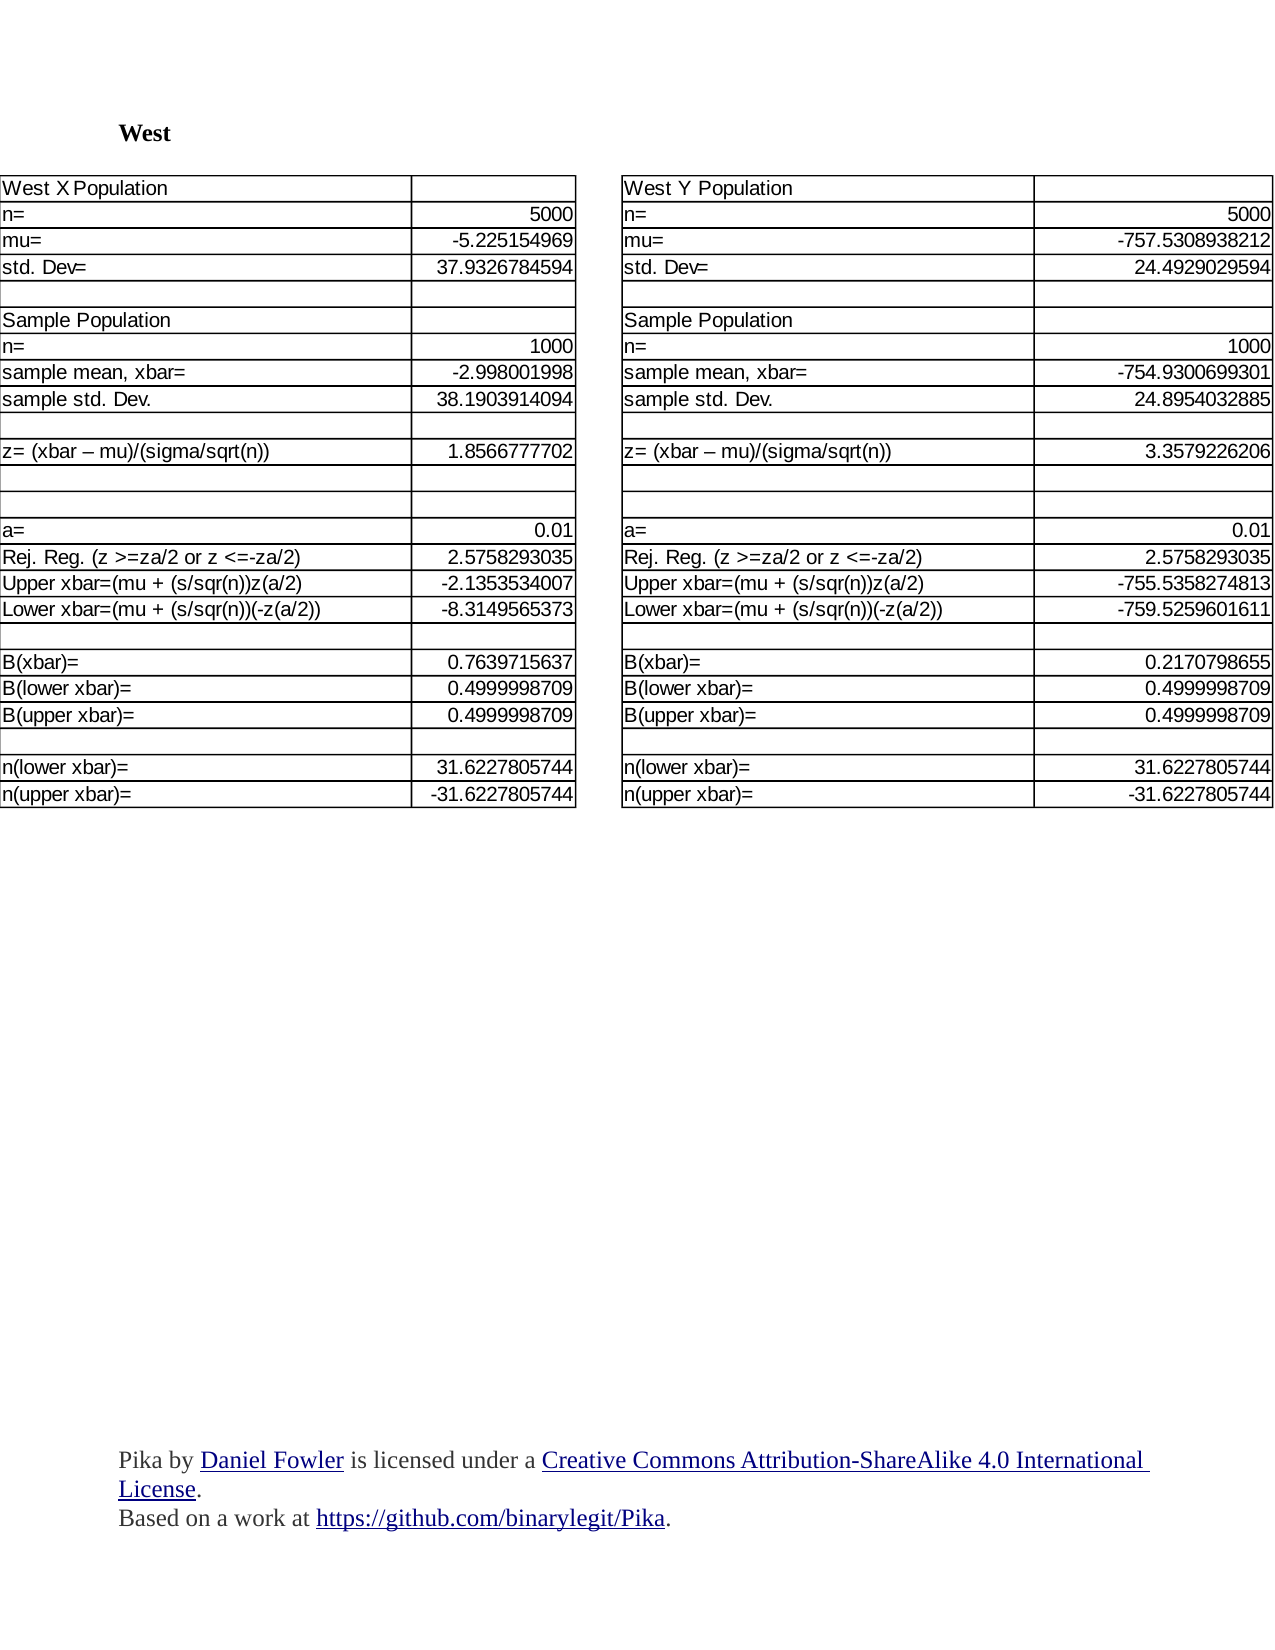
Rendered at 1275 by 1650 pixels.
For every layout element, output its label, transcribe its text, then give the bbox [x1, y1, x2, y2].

text West [118, 118, 1157, 147]
